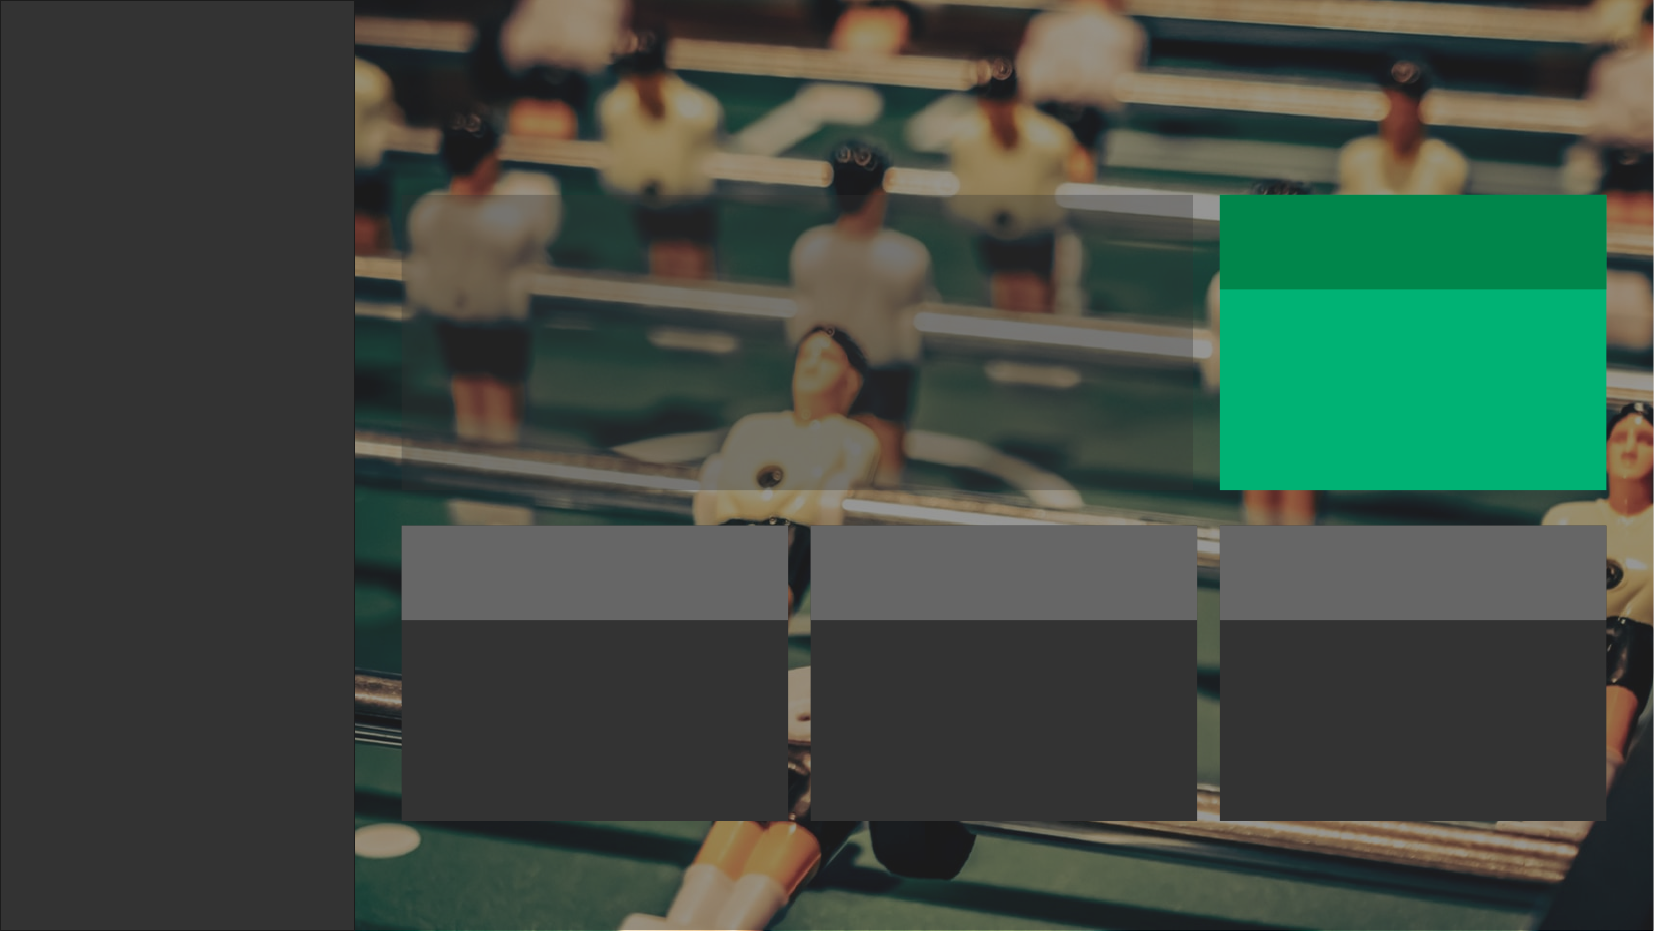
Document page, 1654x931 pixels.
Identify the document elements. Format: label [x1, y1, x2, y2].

text_box [0, 0, 1654, 931]
